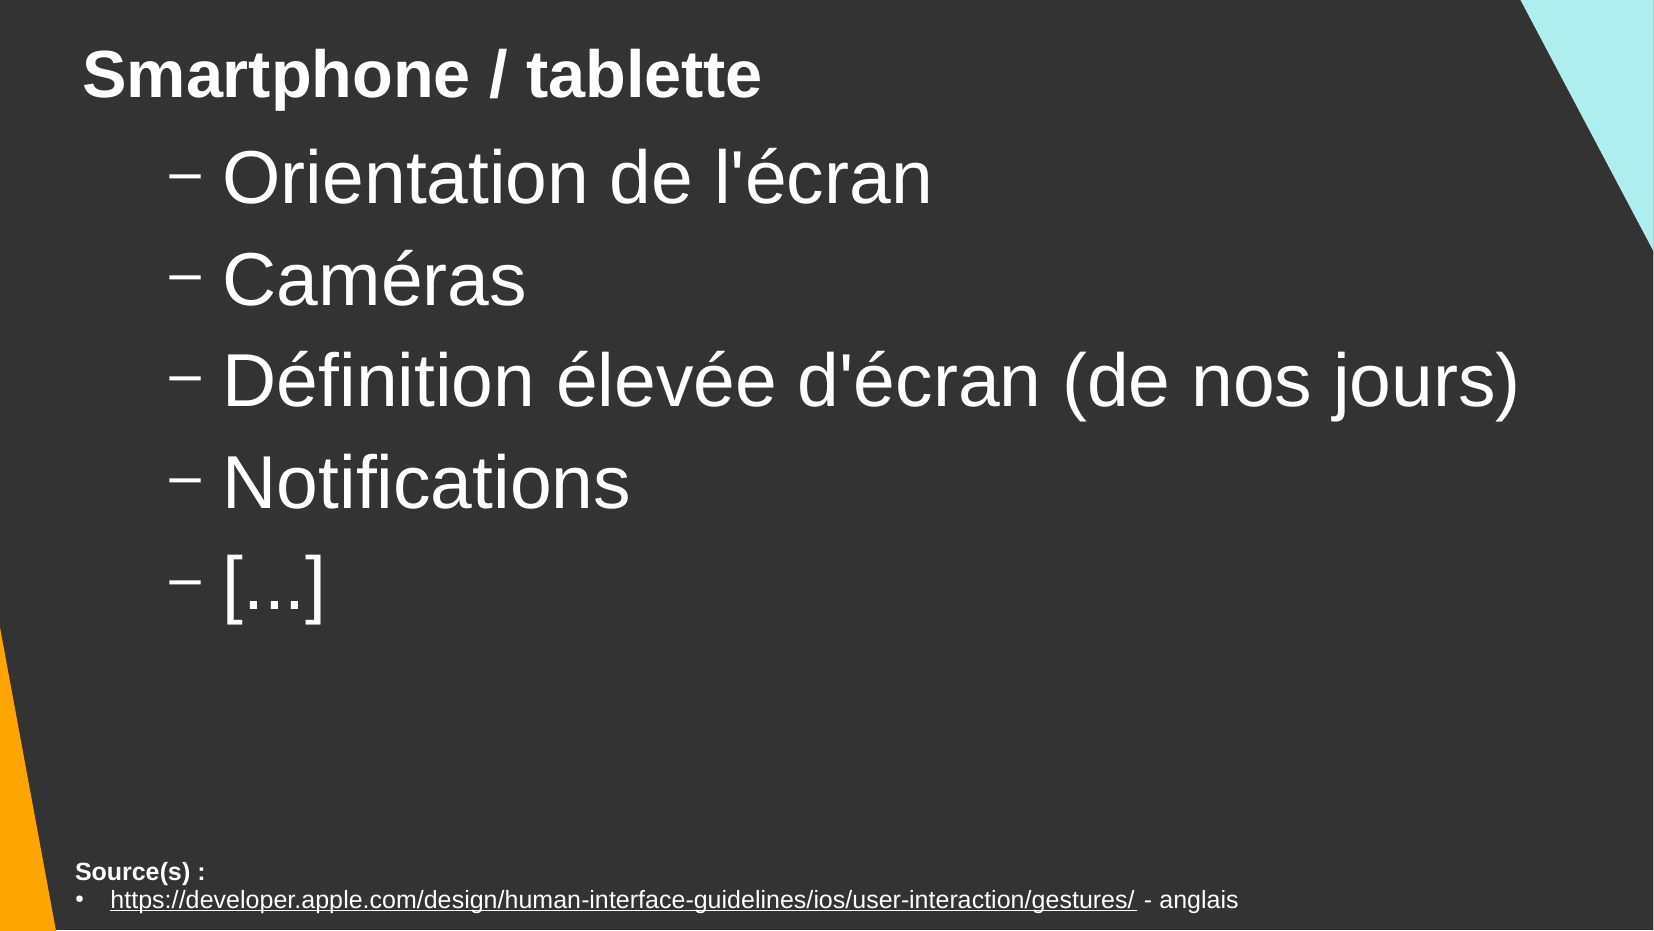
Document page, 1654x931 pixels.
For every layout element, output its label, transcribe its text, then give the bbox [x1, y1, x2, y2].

text_box [1520, 0, 1654, 253]
title Smartphone / tablette [82, 37, 1571, 114]
text_box Source(s) : https://developer.apple.com/design/human-interface-guidelines/ios/user-interaction/gestures/ - anglais [60, 850, 1546, 931]
text_box [0, 627, 57, 931]
list Orientation de l'écran Caméras Définition élevée d'écran (de nos jours) Notifications [...] [80, 135, 1605, 768]
